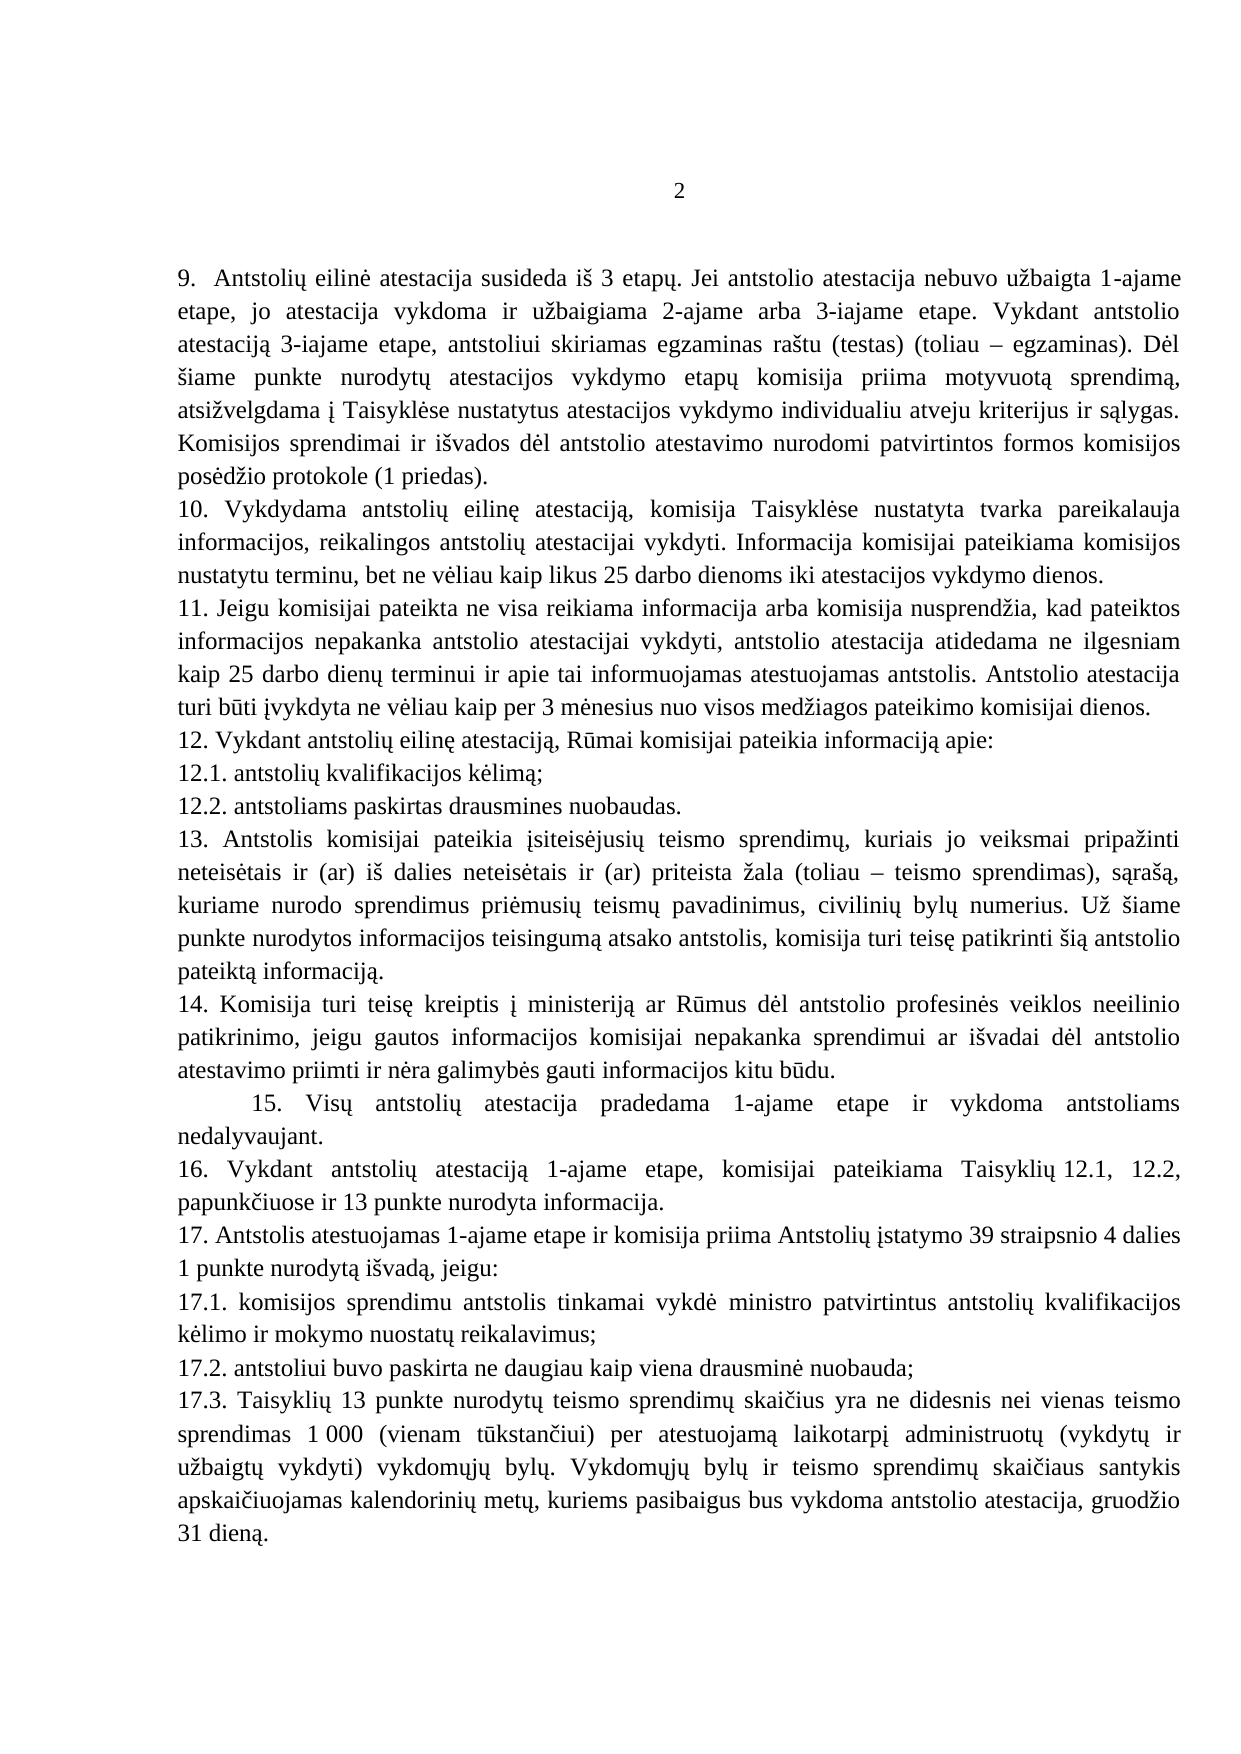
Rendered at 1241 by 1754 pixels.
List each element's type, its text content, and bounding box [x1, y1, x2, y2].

text 17.2. antstoliui buvo paskirta ne daugiau kaip viena drausminė nuobauda; [177, 1353, 1181, 1381]
text 17.1. komisijos sprendimu antstolis tinkamai vykdė ministro patvirtintus antstolių kvalifikacijos kėlimo ir mokymo nuostatų reikalavimus; [177, 1287, 1181, 1348]
text 12.2. antstoliams paskirtas drausmines nuobaudas. [177, 791, 1181, 820]
text 12. Vykdant antstolių eilinę atestaciją, Rūmai komisijai pateikia informaciją apie: [177, 725, 1181, 754]
text 15. Visų antstolių atestacija pradedama 1-ajame etape ir vykdoma antstoliams nedalyvaujant. [177, 1088, 1181, 1150]
text 17.3. Taisyklių 13 punkte nurodytų teismo sprendimų skaičius yra ne didesnis nei vienas teismo sprendimas 1 000 (vienam tūkstančiui) per atestuojamą laikotarpį administruotų (vykdytų ir užbaigtų vykdyti) vykdomųjų bylų. Vykdomųjų bylų ir teismo sprendimų skaičiaus santykis apskaičiuojamas kalendorinių metų, kuriems pasibaigus bus vykdoma antstolio atestacija, gruodžio 31 dieną. [177, 1386, 1181, 1546]
text 13. Antstolis komisijai pateikia įsiteisėjusių teismo sprendimų, kuriais jo veiksmai pripažinti neteisėtais ir (ar) iš dalies neteisėtais ir (ar) priteista žala (toliau – teismo sprendimas), sąrašą, kuriame nurodo sprendimus priėmusių teismų pavadinimus, civilinių bylų numerius. Už šiame punkte nurodytos informacijos teisingumą atsako antstolis, komisija turi teisę patikrinti šią antstolio pateiktą informaciją. [177, 824, 1181, 985]
text 17. Antstolis atestuojamas 1-ajame etape ir komisija priima Antstolių įstatymo 39 straipsnio 4 dalies 1 punkte nurodytą išvadą, jeigu: [177, 1221, 1181, 1282]
text 11. Jeigu komisijai pateikta ne visa reikiama informacija arba komisija nusprendžia, kad pateiktos informacijos nepakanka antstolio atestacijai vykdyti, antstolio atestacija atidedama ne ilgesniam kaip 25 darbo dienų terminui ir apie tai informuojamas atestuojamas antstolis. Antstolio atestacija turi būti įvykdyta ne vėliau kaip per 3 mėnesius nuo visos medžiagos pateikimo komisijai dienos. [177, 593, 1181, 721]
text 10. Vykdydama antstolių eilinę atestaciją, komisija Taisyklėse nustatyta tvarka pareikalauja informacijos, reikalingos antstolių atestacijai vykdyti. Informacija komisijai pateikiama komisijos nustatytu terminu, bet ne vėliau kaip likus 25 darbo dienoms iki atestacijos vykdymo dienos. [177, 494, 1181, 589]
text 9. Antstolių eilinė atestacija susideda iš 3 etapų. Jei antstolio atestacija nebuvo užbaigta 1‑ajame etape, jo atestacija vykdoma ir užbaigiama 2-ajame arba 3-iajame etape. Vykdant antstolio atestaciją 3-iajame etape, antstoliui skiriamas egzaminas raštu (testas) (toliau – egzaminas). Dėl šiame punkte nurodytų atestacijos vykdymo etapų komisija priima motyvuotą sprendimą, atsižvelgdama į Taisyklėse nustatytus atestacijos vykdymo individualiu atveju kriterijus ir sąlygas. Komisijos sprendimai ir išvados dėl antstolio atestavimo nurodomi patvirtintos formos komisijos posėdžio protokole (1 priedas). [177, 263, 1181, 490]
text 16. Vykdant antstolių atestaciją 1-ajame etape, komisijai pateikiama Taisyklių 12.1, 12.2, papunkčiuose ir 13 punkte nurodyta informacija. [177, 1154, 1181, 1216]
text 14. Komisija turi teisę kreiptis į ministeriją ar Rūmus dėl antstolio profesinės veiklos neeilinio patikrinimo, jeigu gautos informacijos komisijai nepakanka sprendimui ar išvadai dėl antstolio atestavimo priimti ir nėra galimybės gauti informacijos kitu būdu. [177, 989, 1181, 1084]
text 12.1. antstolių kvalifikacijos kėlimą; [177, 758, 1181, 787]
